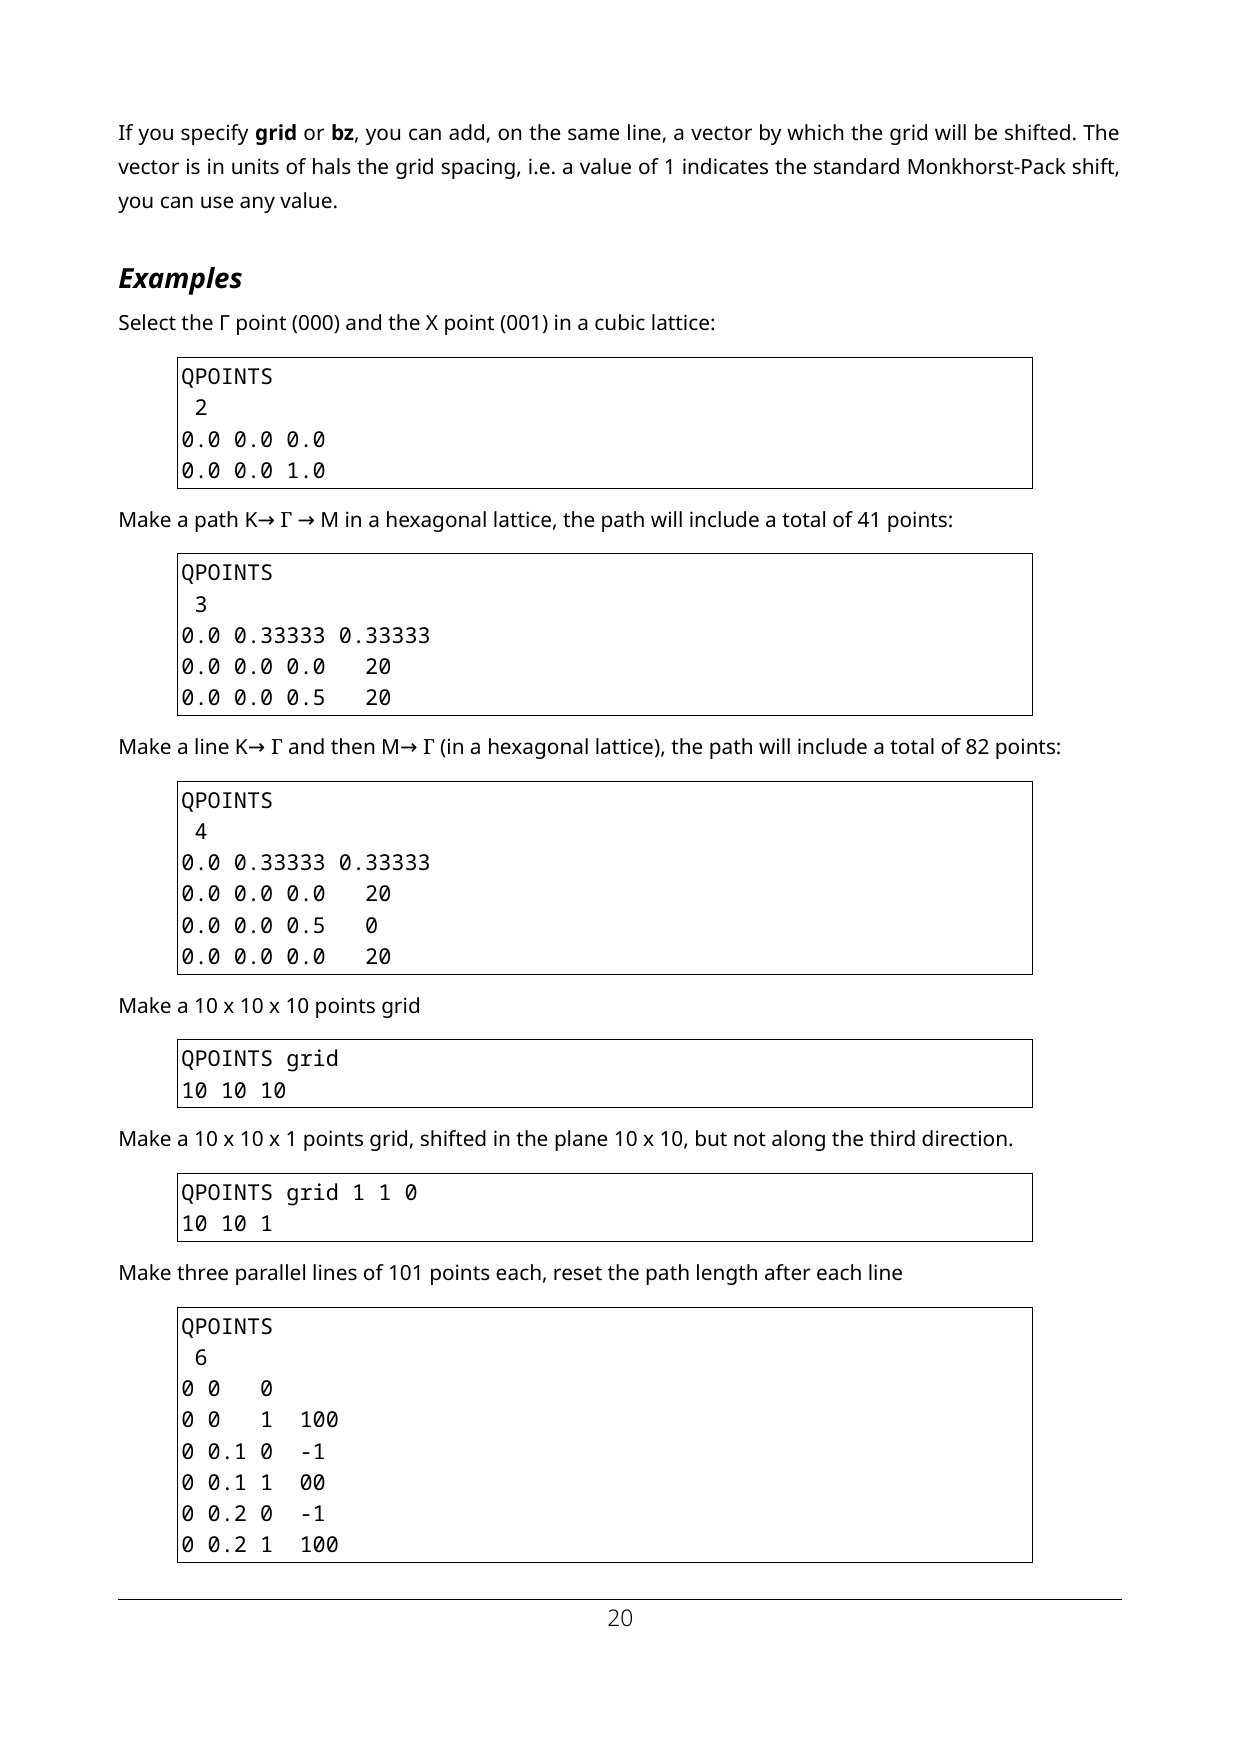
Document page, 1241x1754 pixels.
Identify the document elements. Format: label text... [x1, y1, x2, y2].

text Select the Γ point (000) and the X point (001) in a cubic lattice: [118, 308, 1122, 337]
text QPOINTS 6 0 0 0 0 0 1 100 0 0.1 0 -1 0 0.1 1 00 0 0.2 0 -1 0 0.2 1 100 [178, 1308, 1032, 1562]
text QPOINTS 3 0.0 0.33333 0.33333 0.0 0.0 0.0 20 0.0 0.0 0.5 20 [178, 554, 1032, 715]
text Make a 10 x 10 x 1 points grid, shifted in the plane 10 x 10, but not along the third direction. [118, 1124, 1122, 1153]
text QPOINTS grid 10 10 10 [178, 1040, 1032, 1107]
text Make a 10 x 10 x 10 points grid [118, 991, 1122, 1019]
subtitle Examples [118, 259, 1122, 297]
text QPOINTS 4 0.0 0.33333 0.33333 0.0 0.0 0.0 20 0.0 0.0 0.5 0 0.0 0.0 0.0 20 [178, 782, 1032, 974]
text QPOINTS grid 1 1 0 10 10 1 [178, 1174, 1032, 1241]
text Make three parallel lines of 101 points each, reset the path length after each line [118, 1258, 1122, 1286]
text QPOINTS 2 0.0 0.0 0.0 0.0 0.0 1.0 [178, 358, 1032, 488]
text If you specify grid or bz, you can add, on the same line, a vector by which the grid will be shifted. The vector is in units of hals the grid spacing, i.e. a value of 1 indicates the standard Monkhorst-Pack shift, you can use any value. [118, 118, 1122, 215]
text Make a path K→ Γ → M in a hexagonal lattice, the path will include a total of 41 points: [118, 505, 1122, 533]
text Make a line K→ Γ and then M→ Γ (in a hexagonal lattice), the path will include a total of 82 points: [118, 732, 1122, 761]
